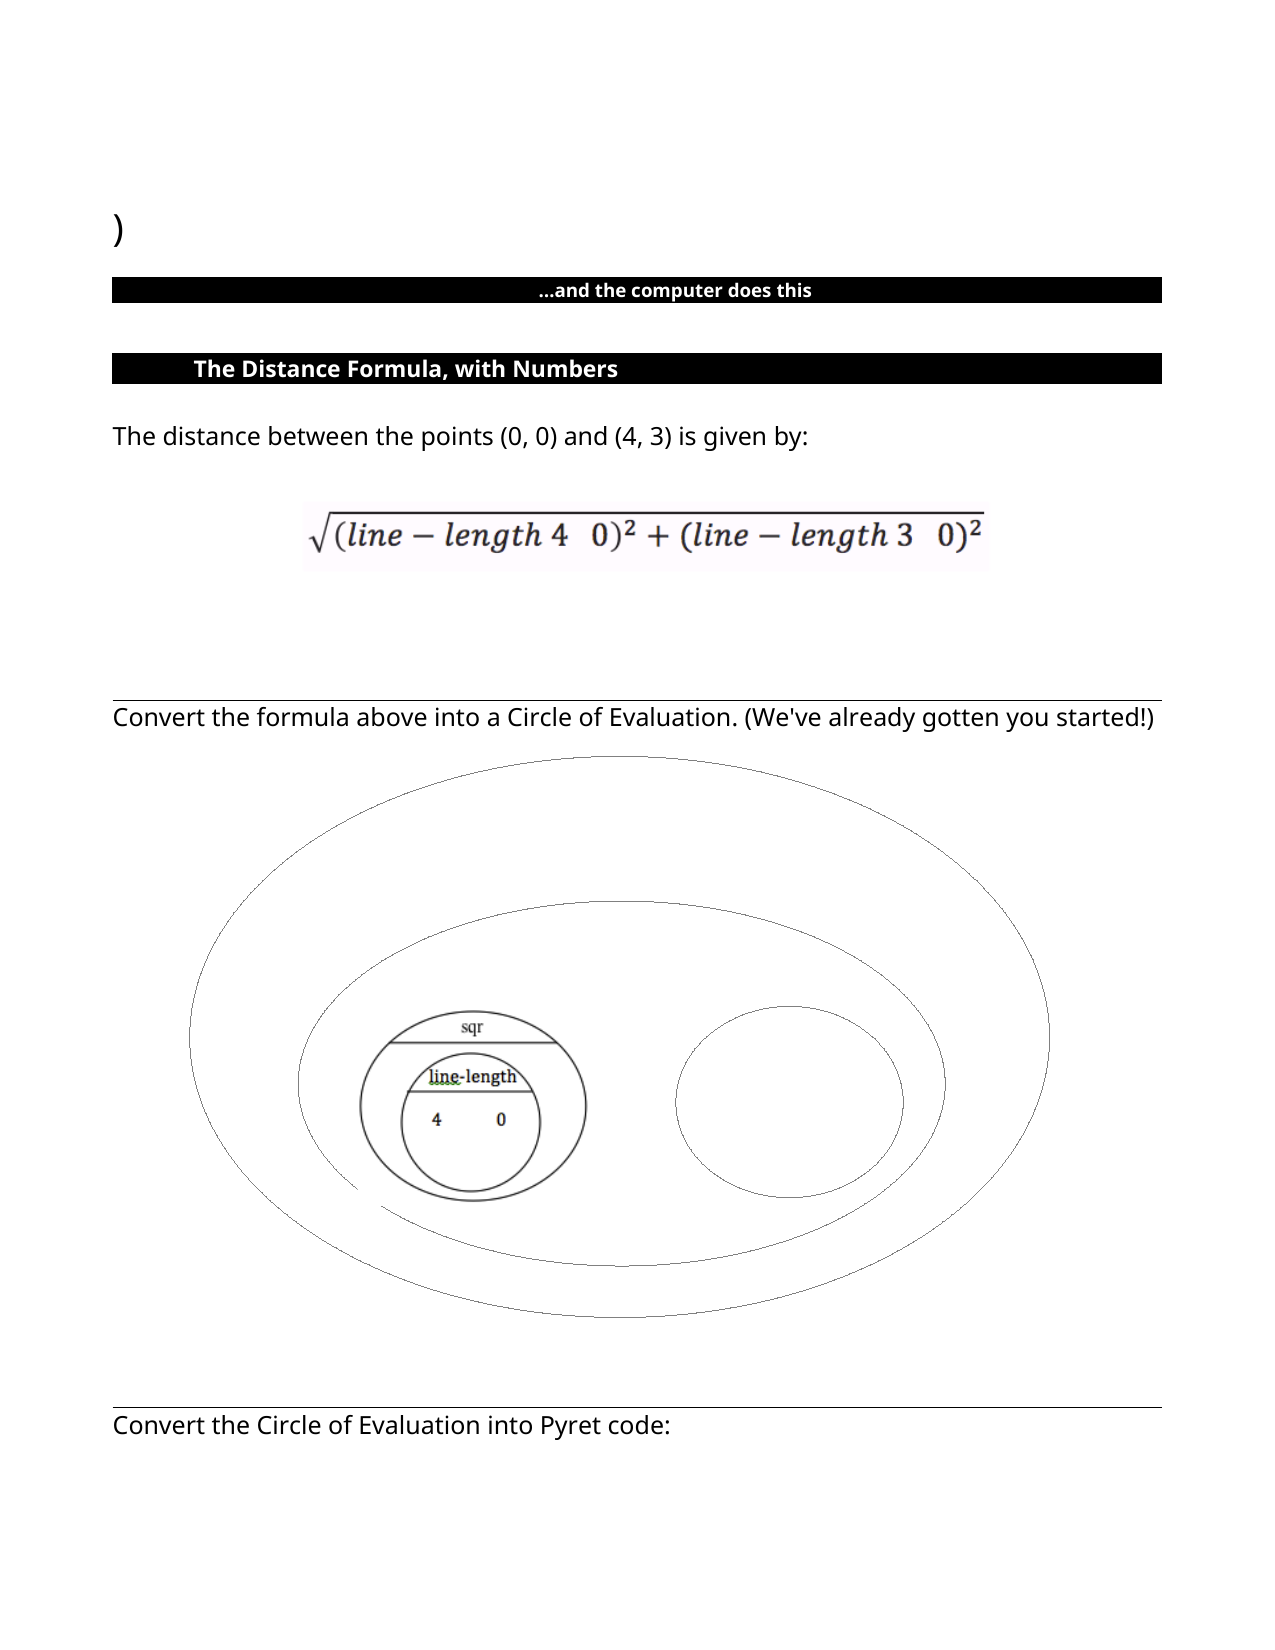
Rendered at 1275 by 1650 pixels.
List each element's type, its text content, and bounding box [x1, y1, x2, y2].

subtitle The Distance Formula, with Numbers [112, 353, 1162, 384]
picture [278, 486, 997, 580]
text Convert the formula above into a Circle of Evaluation. (We've already gotten you started!) [112, 701, 1162, 734]
text The distance between the points (0, 0) and (4, 3) is given by: [112, 418, 1162, 452]
text Convert the Circle of Evaluation into Pyret code: [112, 1408, 1162, 1441]
picture [357, 1009, 593, 1206]
subtitle …and the computer does this [112, 277, 1162, 303]
text ) [112, 201, 1162, 252]
